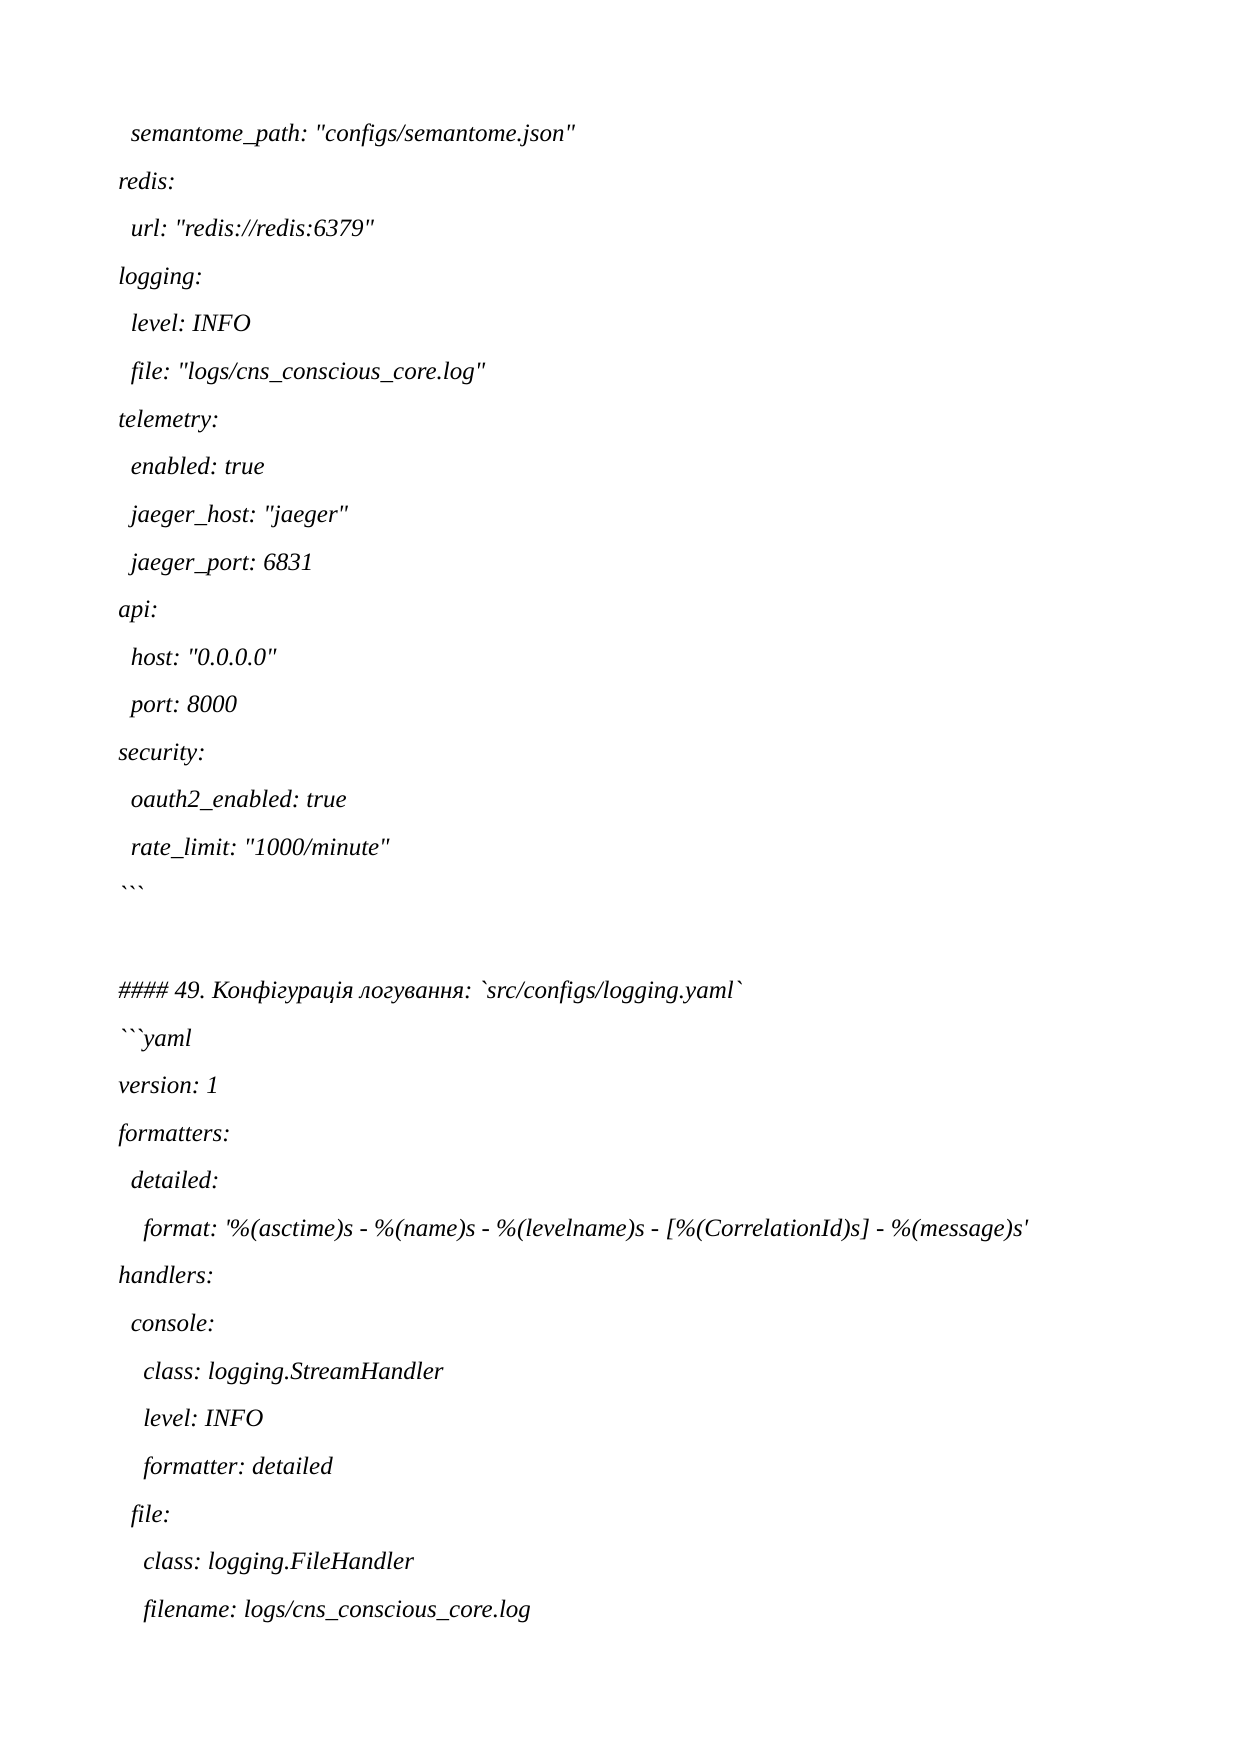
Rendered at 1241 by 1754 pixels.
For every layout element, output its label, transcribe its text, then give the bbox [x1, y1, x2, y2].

text telemetry: [118, 404, 1122, 432]
text detailed: [118, 1165, 1122, 1194]
text semantome_path: "configs/semantome.json" [118, 118, 1122, 147]
text port: 8000 [118, 689, 1122, 718]
text jaeger_host: "jaeger" [118, 499, 1122, 528]
text #### 49. Конфігурація логування: `src/configs/logging.yaml` [118, 975, 1122, 1004]
text level: INFO [118, 308, 1122, 337]
text redis: [118, 166, 1122, 194]
text formatters: [118, 1118, 1122, 1147]
text rate_limit: "1000/minute" [118, 832, 1122, 861]
text oauth2_enabled: true [118, 784, 1122, 813]
text ```yaml [118, 1023, 1122, 1051]
text class: logging.StreamHandler [118, 1356, 1122, 1384]
text security: [118, 737, 1122, 766]
text jaeger_port: 6831 [118, 547, 1122, 575]
text api: [118, 594, 1122, 623]
text level: INFO [118, 1403, 1122, 1432]
text file: [118, 1499, 1122, 1527]
text enabled: true [118, 451, 1122, 480]
text format: '%(asctime)s - %(name)s - %(levelname)s - [%(CorrelationId)s] - %(message)s' [118, 1213, 1122, 1242]
text console: [118, 1308, 1122, 1337]
text class: logging.FileHandler [118, 1546, 1122, 1575]
text url: "redis://redis:6379" [118, 213, 1122, 242]
text logging: [118, 261, 1122, 290]
text filename: logs/cns_conscious_core.log [118, 1594, 1122, 1623]
text version: 1 [118, 1070, 1122, 1099]
text host: "0.0.0.0" [118, 642, 1122, 671]
text file: "logs/cns_conscious_core.log" [118, 356, 1122, 385]
text formatter: detailed [118, 1451, 1122, 1480]
text handlers: [118, 1261, 1122, 1289]
text ``` [118, 880, 1122, 908]
